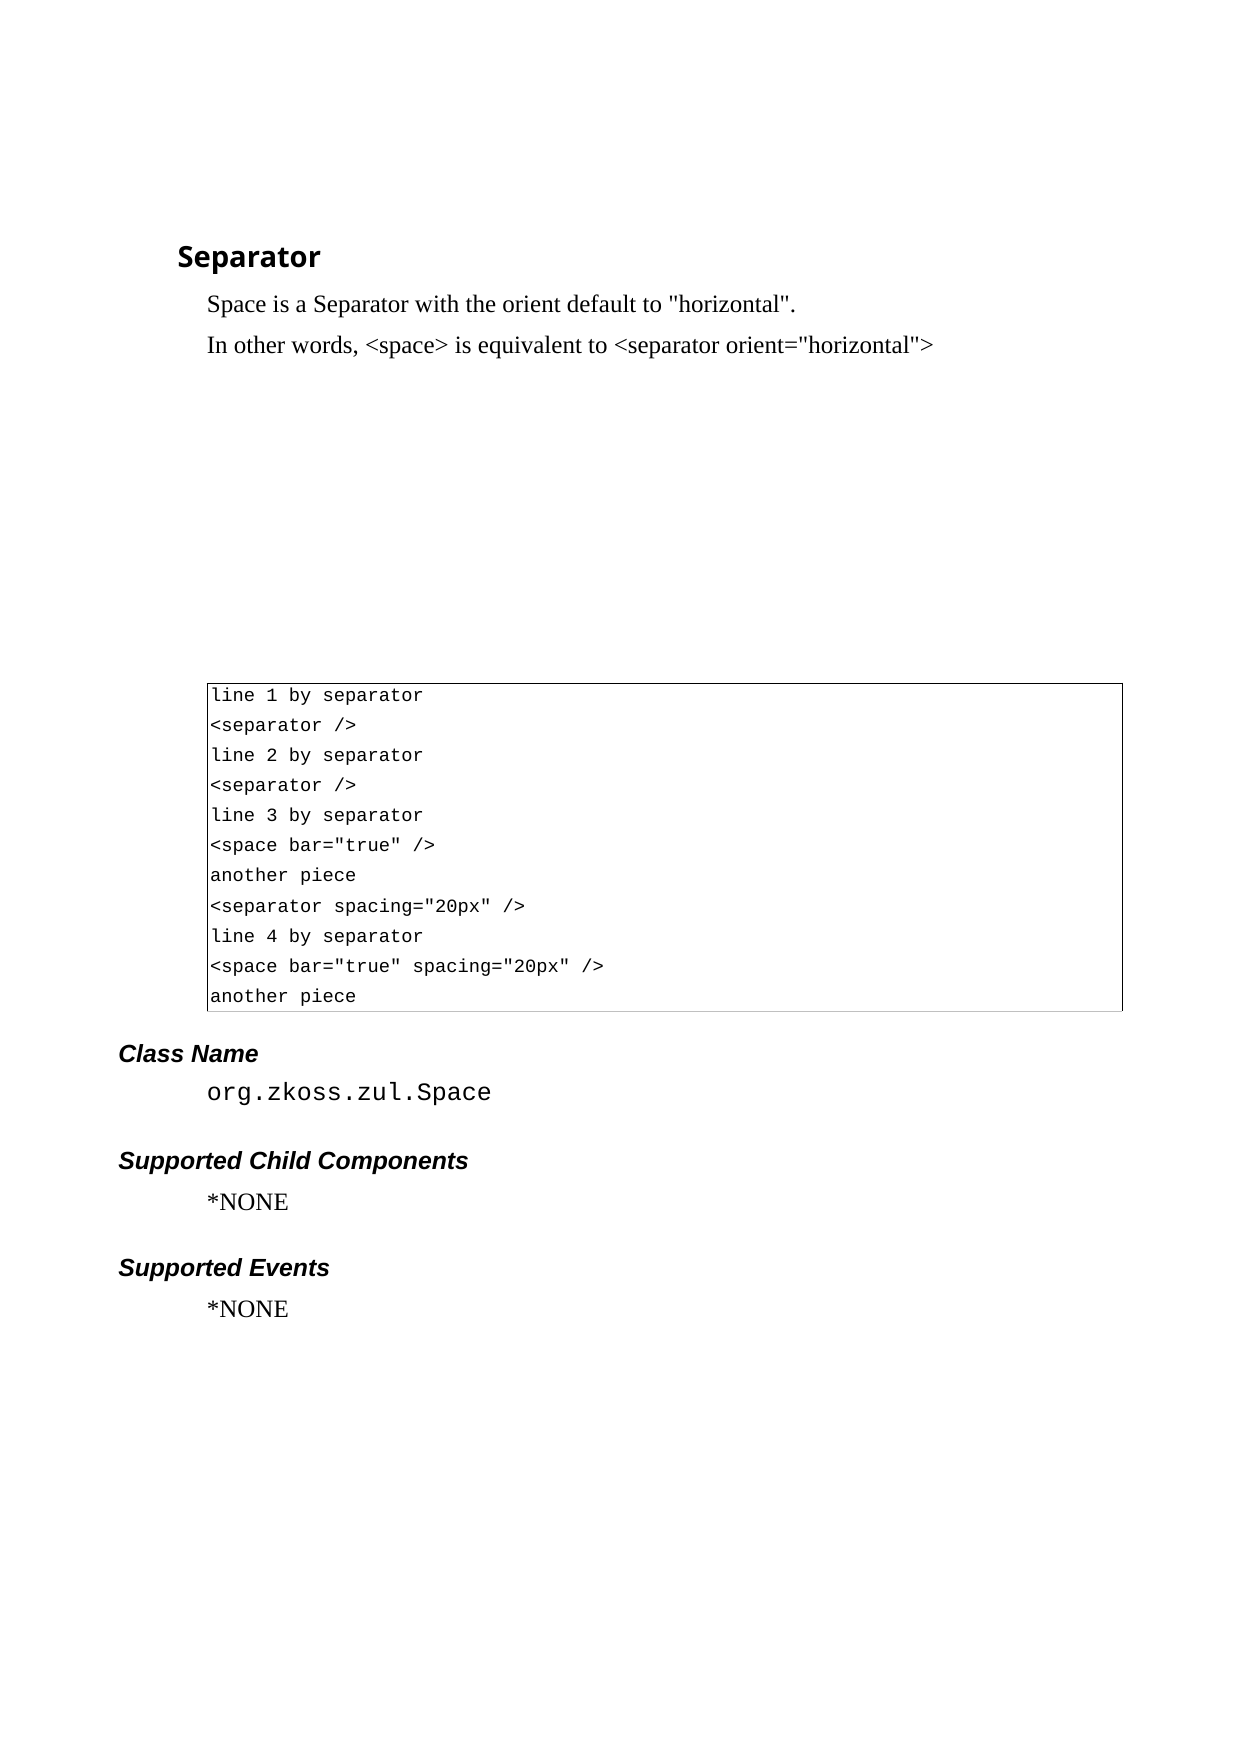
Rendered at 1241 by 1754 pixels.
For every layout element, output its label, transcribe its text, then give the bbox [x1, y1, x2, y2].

text another piece [208, 984, 1122, 1011]
subtitle Supported Events [118, 1253, 1122, 1282]
subtitle Supported Child Components [118, 1146, 1122, 1174]
text *NONE [207, 1294, 1122, 1323]
text <separator spacing="20px" /> [208, 893, 1122, 918]
text *NONE [207, 1187, 1122, 1216]
text line 1 by separator [208, 684, 1122, 707]
text <space bar="true" spacing="20px" /> [208, 953, 1122, 978]
text line 3 by separator [208, 803, 1122, 827]
text line 4 by separator [208, 923, 1122, 948]
subtitle Separator [177, 237, 1122, 276]
text org.zkoss.zul.Space [207, 1080, 1122, 1108]
text Space is a Separator with the orient default to "horizontal". [207, 289, 1122, 318]
text <separator /> [208, 713, 1122, 737]
subtitle Class Name [118, 1039, 1122, 1067]
text line 2 by separator [208, 743, 1122, 767]
text In other words, <space> is equivalent to <separator orient="horizontal"> [207, 330, 1122, 359]
text <separator /> [208, 773, 1122, 797]
text another piece [208, 863, 1122, 887]
text <space bar="true" /> [208, 833, 1122, 857]
